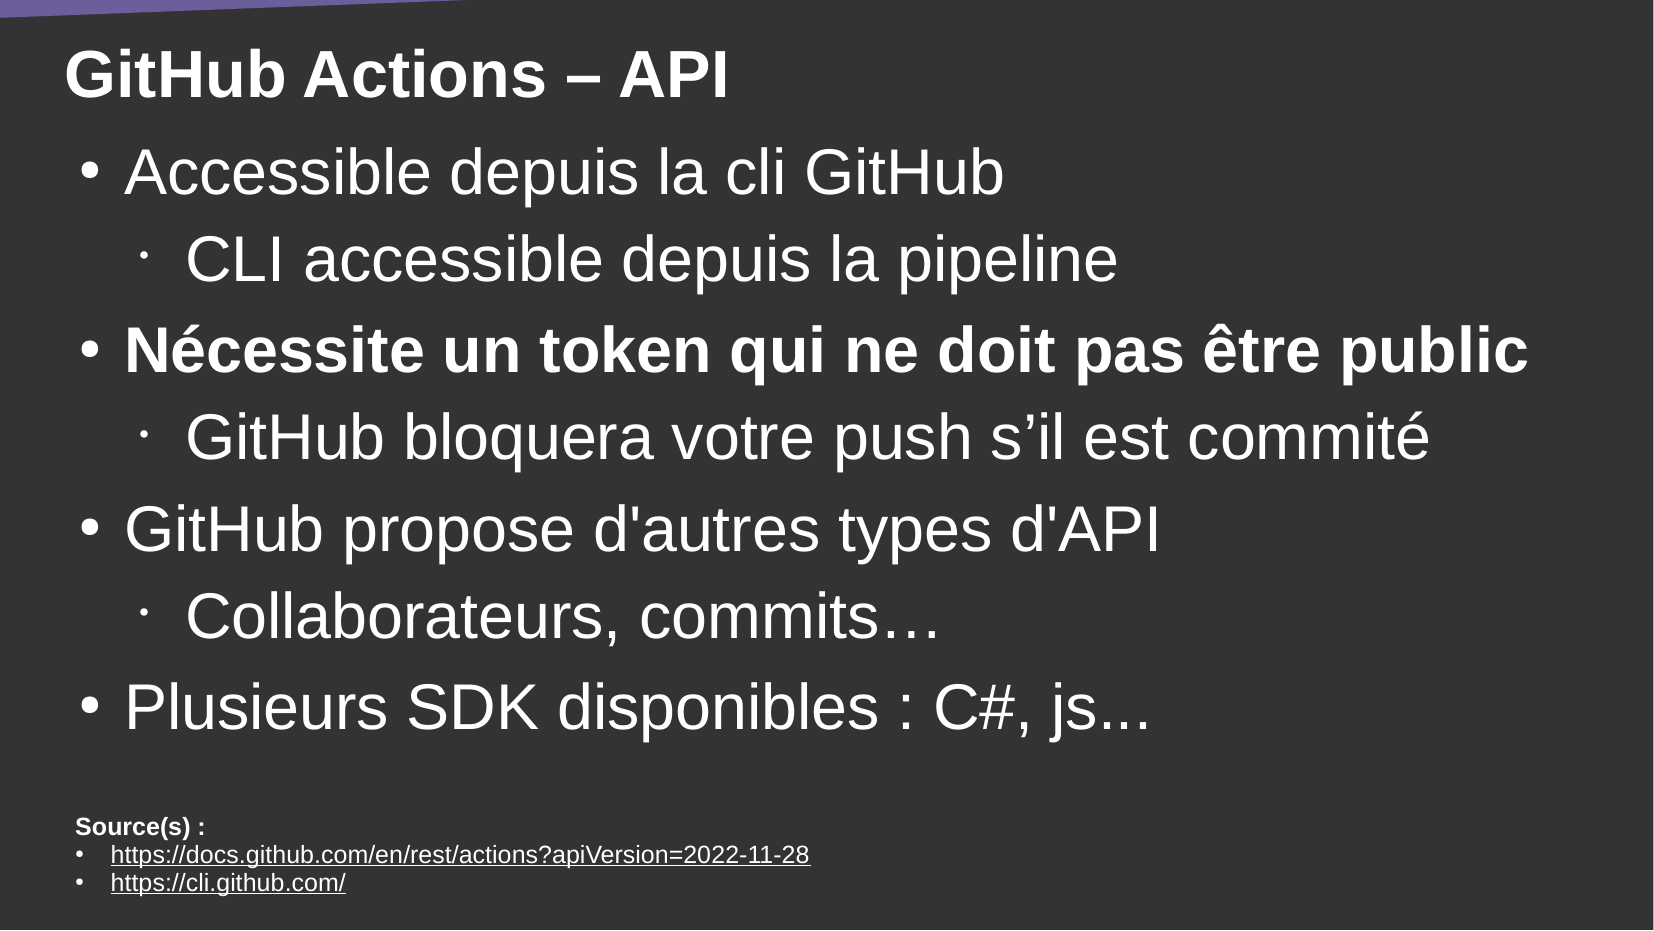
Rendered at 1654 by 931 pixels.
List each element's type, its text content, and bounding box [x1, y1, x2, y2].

text_box [0, 0, 467, 18]
list Accessible depuis la cli GitHub CLI accessible depuis la pipeline Nécessite un token qui ne doit pas être public GitHub bloquera votre push s’il est commité GitHub propose d'autres types d'API Collaborateurs, commits… Plusieurs SDK disponibles : C#, js... [63, 135, 1630, 756]
title GitHub Actions – API [64, 37, 1577, 119]
text_box Source(s) : https://docs.github.com/en/rest/actions?apiVersion=2022-11-28 https://cli.github.com/ [60, 795, 1595, 905]
